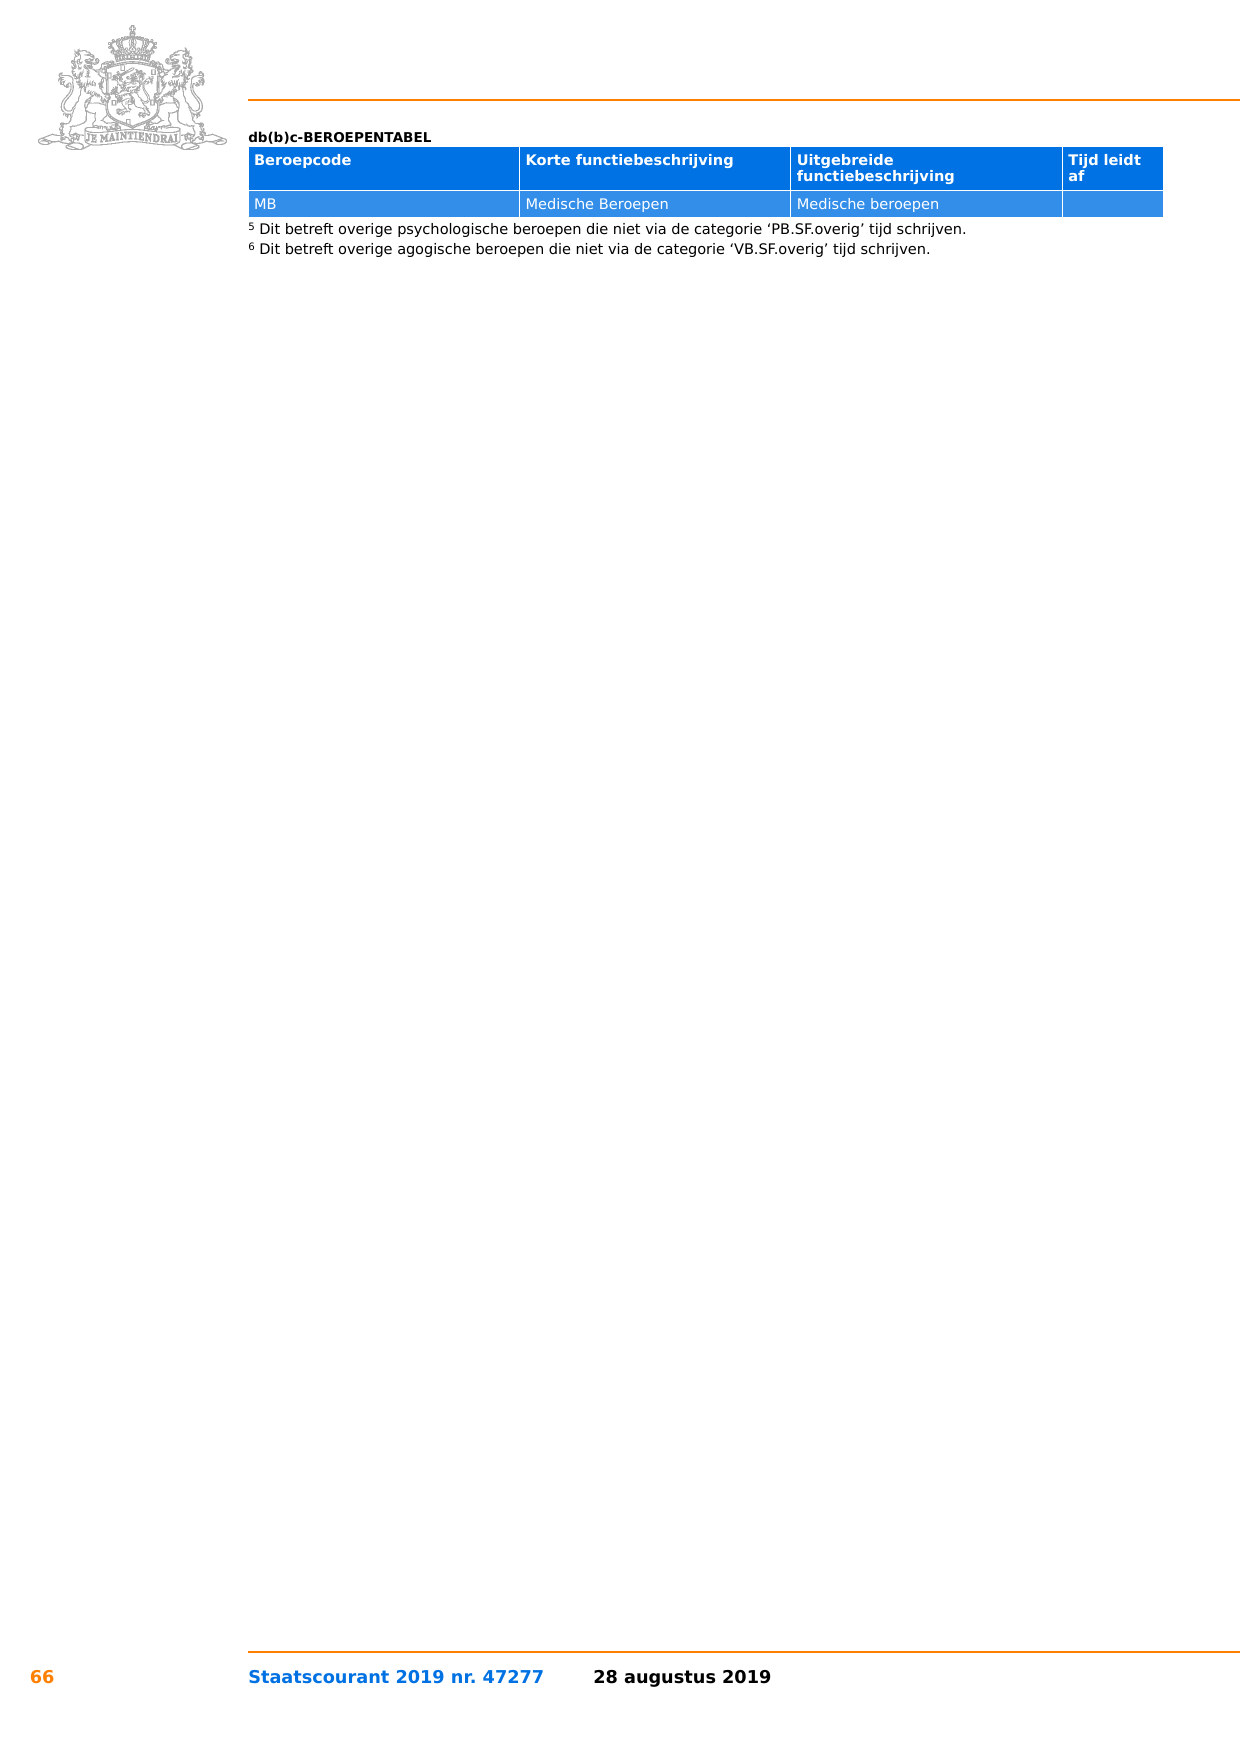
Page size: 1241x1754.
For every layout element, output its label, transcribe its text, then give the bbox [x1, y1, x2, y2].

table_cell Medische beroepen [791, 191, 1062, 217]
table_header db(b)c-BEROEPENTABEL [248, 130, 1163, 146]
table_cell Tijd leidt af [1063, 147, 1163, 190]
table_cell Beroepcode [249, 147, 519, 190]
table_cell Uitgebreide functiebeschrijving [791, 147, 1062, 190]
table_cell 5 Dit betreft overige psychologische beroepen die niet via de categorie ‘PB.SF.overig’ tijd schrijven. 6 Dit betreft overige agogische beroepen die niet via de categorie ‘VB.SF.overig’ tijd schrijven. [248, 219, 1163, 258]
table_cell MB [249, 191, 519, 217]
table_cell [1063, 191, 1163, 217]
picture [38, 25, 227, 150]
table_cell Medische Beroepen [520, 191, 790, 217]
table_cell Korte functiebeschrijving [520, 147, 790, 190]
